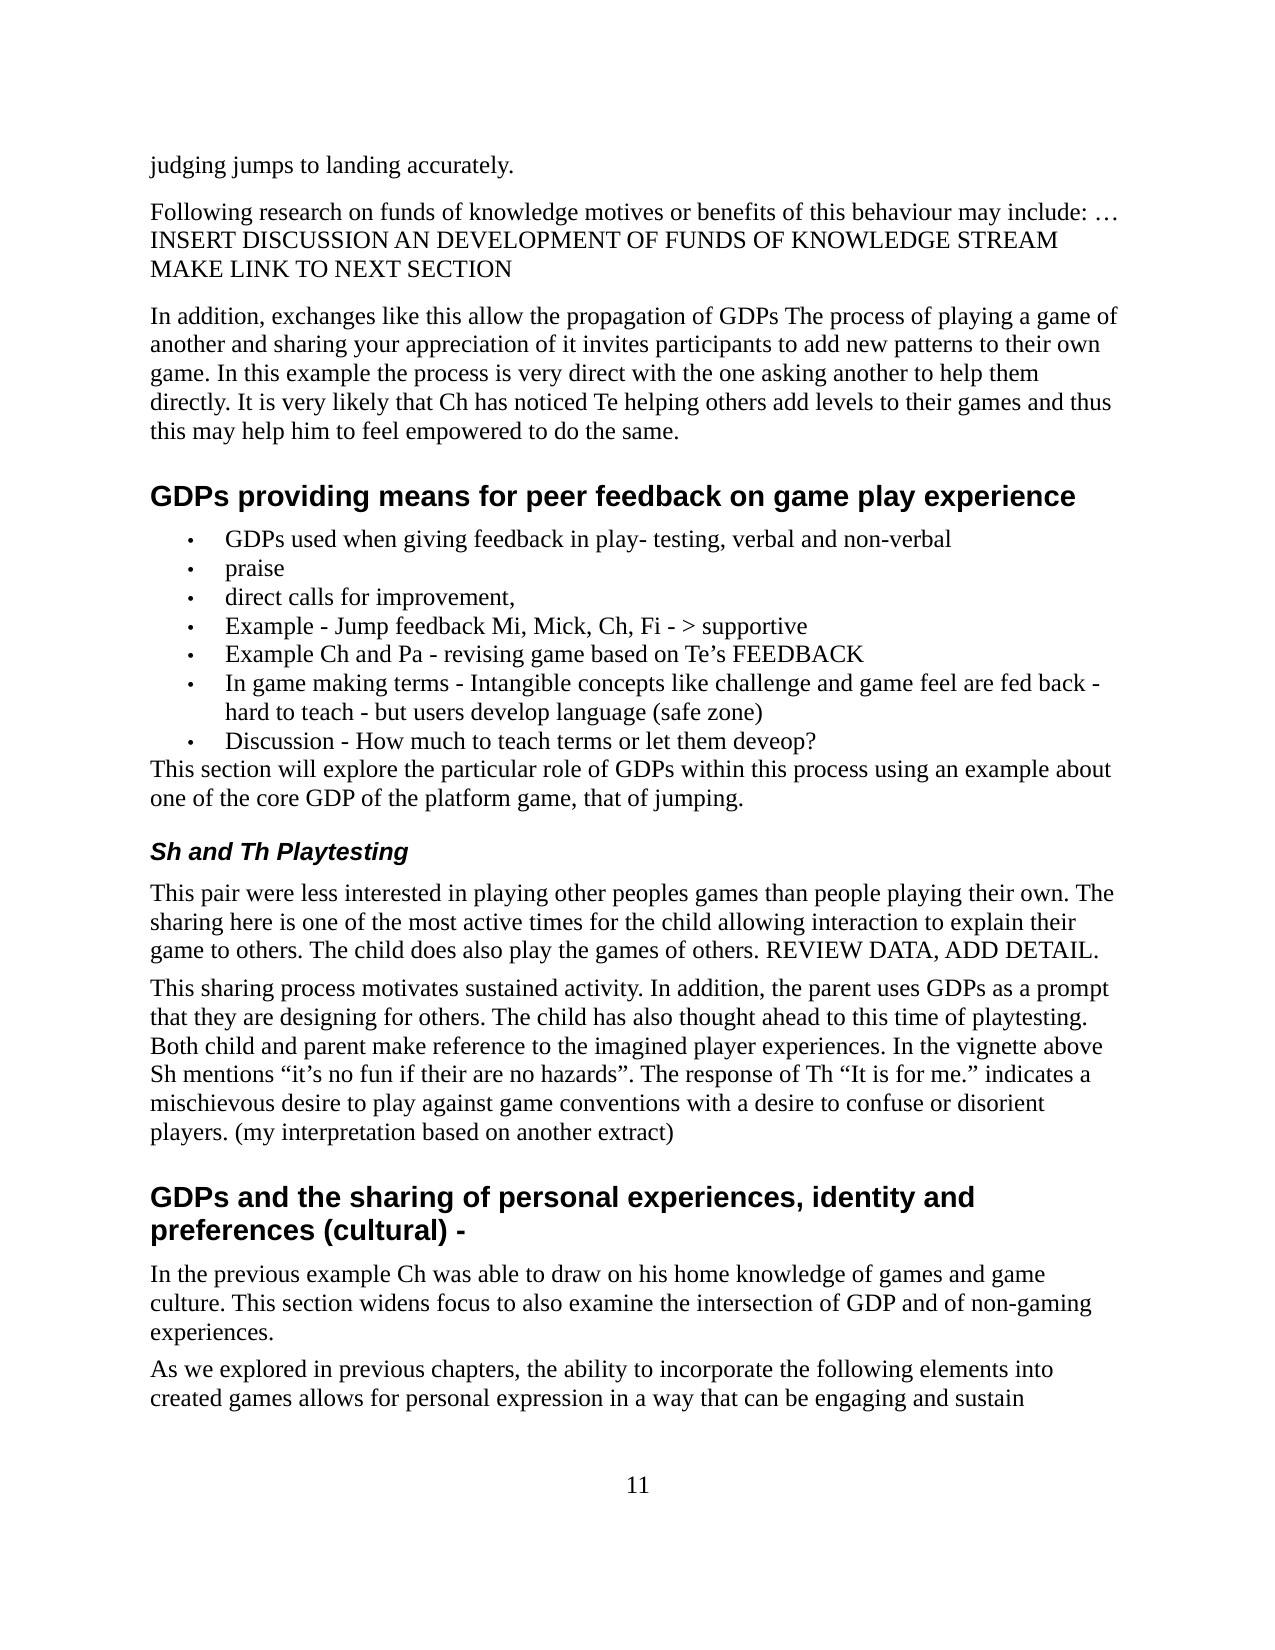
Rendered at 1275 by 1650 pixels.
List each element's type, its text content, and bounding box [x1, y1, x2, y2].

text This pair were less interested in playing other peoples games than people playing their own. The sharing here is one of the most active times for the child allowing interaction to explain their game to others. The child does also play the games of others. REVIEW DATA, ADD DETAIL. [150, 878, 1125, 964]
list praise [187, 553, 1125, 582]
list Example Ch and Pa - revising game based on Te’s FEEDBACK [187, 639, 1125, 668]
text In addition, exchanges like this allow the propagation of GDPs The process of playing a game of another and sharing your appreciation of it invites participants to add new patterns to their own game. In this example the process is very direct with the one asking another to help them directly. It is very likely that Ch has noticed Te helping others add levels to their games and thus this may help him to feel empowered to do the same. [150, 301, 1125, 444]
list Example - Jump feedback Mi, Mick, Ch, Fi - > supportive [187, 611, 1125, 639]
text In the previous example Ch was able to draw on his home knowledge of games and game culture. This section widens focus to also examine the intersection of GDP and of non-gaming experiences. [150, 1259, 1125, 1346]
subtitle GDPs providing means for peer feedback on game play experience [150, 478, 1125, 512]
subtitle GDPs and the sharing of personal experiences, identity and preferences (cultural) - [150, 1180, 1125, 1247]
text judging jumps to landing accurately. [150, 150, 1125, 179]
subtitle Sh and Th Playtesting [150, 837, 1125, 866]
list GDPs used when giving feedback in play- testing, verbal and non-verbal [187, 524, 1125, 553]
text This section will explore the particular role of GDPs within this process using an example about one of the core GDP of the platform game, that of jumping. [150, 754, 1125, 812]
list Discussion - How much to teach terms or let them deveop? [187, 726, 1125, 754]
list direct calls for improvement, [187, 582, 1125, 611]
list In game making terms - Intangible concepts like challenge and game feel are fed back - hard to teach - but users develop language (safe zone) [187, 668, 1125, 726]
text This sharing process motivates sustained activity. In addition, the parent uses GDPs as a prompt that they are designing for others. The child has also thought ahead to this time of playtesting. Both child and parent make reference to the imagined player experiences. In the vignette above Sh mentions “it’s no fun if their are no hazards”. The response of Th “It is for me.” indicates a mischievous desire to play against game conventions with a desire to confuse or disorient players. (my interpretation based on another extract) [150, 973, 1125, 1146]
text Following research on funds of knowledge motives or benefits of this behaviour may include: … INSERT DISCUSSION AN DEVELOPMENT OF FUNDS OF KNOWLEDGE STREAM MAKE LINK TO NEXT SECTION [150, 197, 1125, 283]
text As we explored in previous chapters, the ability to incorporate the following elements into created games allows for personal expression in a way that can be engaging and sustain [150, 1354, 1125, 1412]
